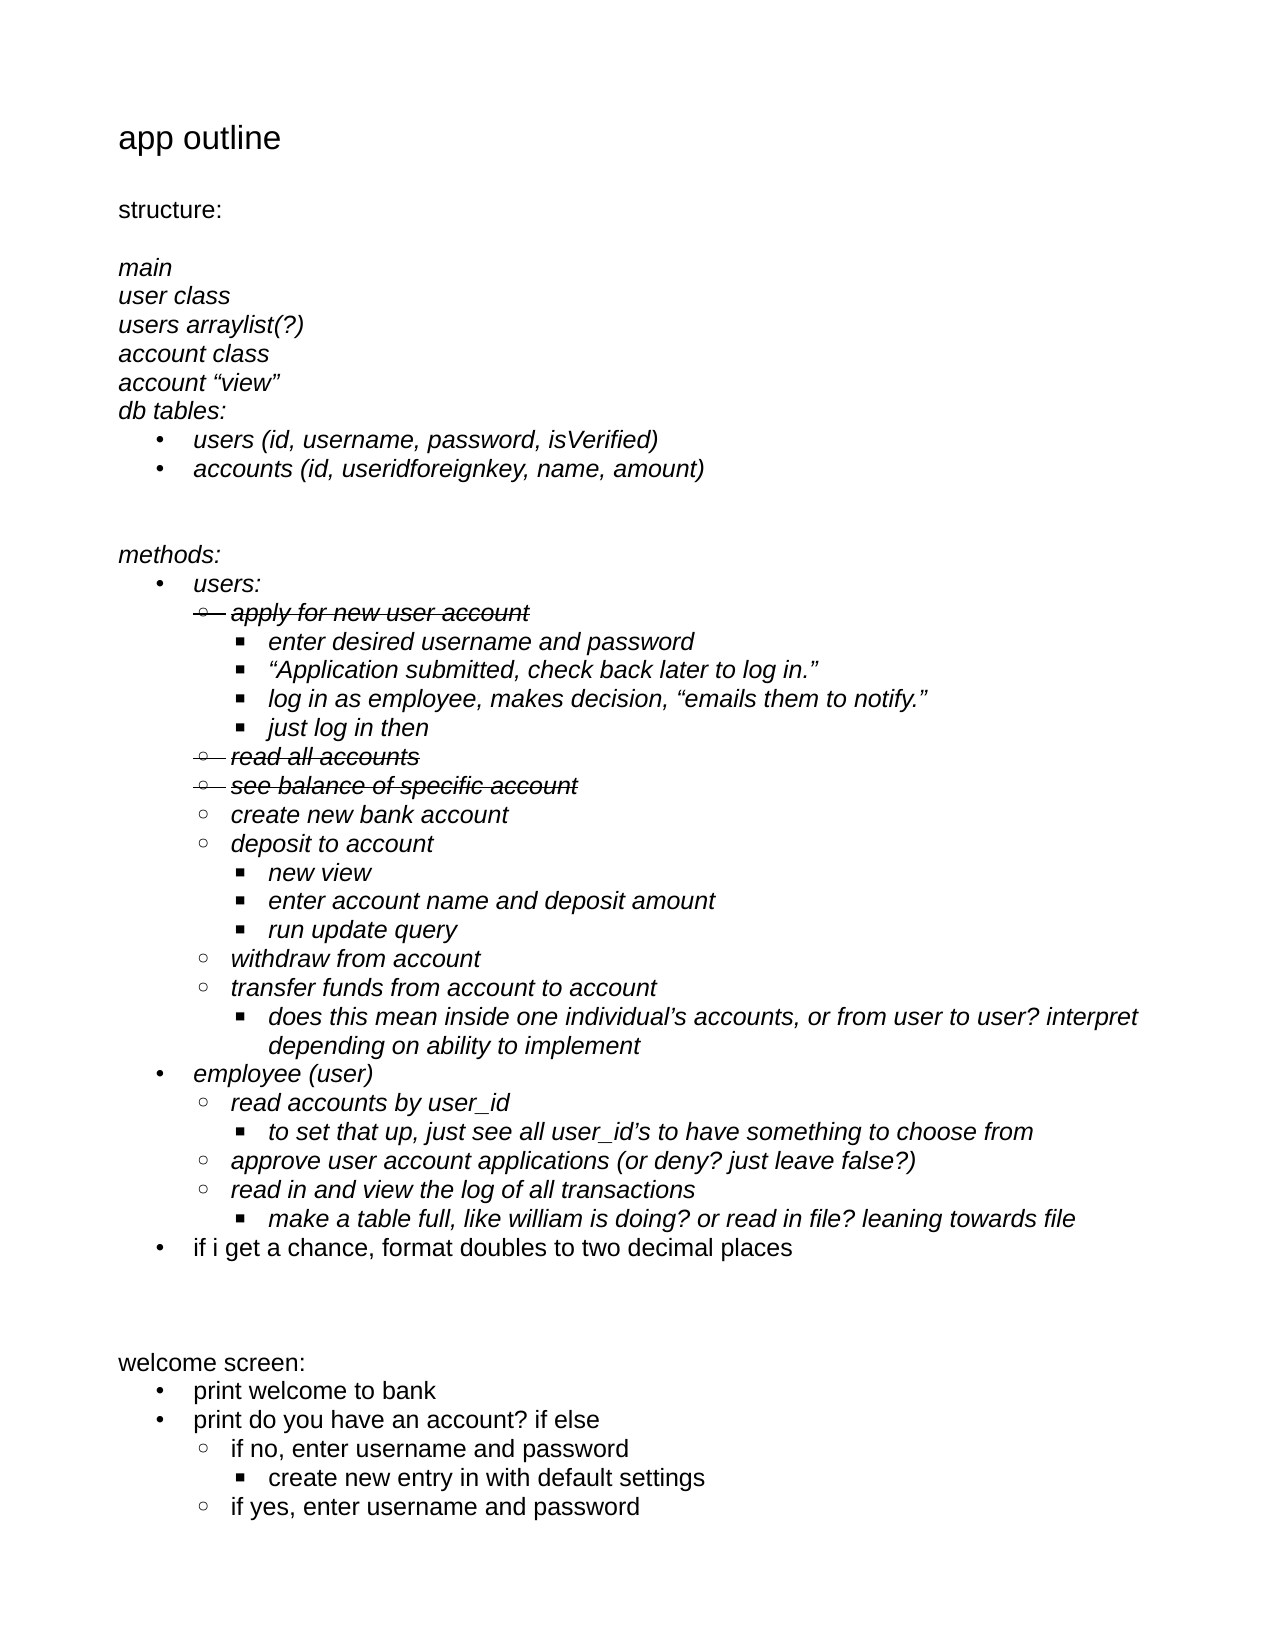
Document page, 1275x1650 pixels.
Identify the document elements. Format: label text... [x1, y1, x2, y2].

list employee (user) [156, 1059, 1157, 1088]
list enter desired username and password [231, 627, 1157, 656]
list read all accounts [193, 742, 1157, 771]
text user class [118, 281, 1157, 310]
text db tables: [118, 396, 1157, 425]
list new view [231, 857, 1157, 886]
list log in as employee, makes decision, “emails them to notify.” [231, 684, 1157, 713]
list enter account name and deposit amount [231, 886, 1157, 915]
list users: [156, 569, 1157, 598]
list if yes, enter username and password [193, 1492, 1157, 1521]
list run update query [231, 915, 1157, 944]
text main [118, 252, 1157, 281]
list if no, enter username and password [193, 1434, 1157, 1463]
list print do you have an account? if else [156, 1405, 1157, 1434]
text welcome screen: [118, 1348, 1157, 1376]
list just log in then [231, 713, 1157, 742]
list deposit to account [193, 829, 1157, 857]
text structure: [118, 195, 1157, 224]
list create new entry in with default settings [231, 1463, 1157, 1492]
list to set that up, just see all user_id’s to have something to choose from [231, 1117, 1157, 1146]
list read accounts by user_id [193, 1088, 1157, 1117]
list does this mean inside one individual’s accounts, or from user to user? interpret depending on ability to implement [231, 1002, 1157, 1059]
text users arraylist(?) [118, 310, 1157, 339]
list “Application submitted, check back later to log in.” [231, 656, 1157, 684]
list create new bank account [193, 800, 1157, 829]
list see balance of specific account [193, 771, 1157, 800]
list withdraw from account [193, 944, 1157, 973]
list transfer funds from account to account [193, 973, 1157, 1002]
list users (id, username, password, isVerified) [156, 425, 1157, 454]
list make a table full, like william is doing? or read in file? leaning towards file [231, 1204, 1157, 1232]
text app outline [118, 118, 1157, 157]
text account class [118, 339, 1157, 367]
text methods: [118, 540, 1157, 569]
list print welcome to bank [156, 1376, 1157, 1405]
list read in and view the log of all transactions [193, 1175, 1157, 1204]
list if i get a chance, format doubles to two decimal places [156, 1232, 1157, 1261]
text account “view” [118, 367, 1157, 396]
list apply for new user account [193, 598, 1157, 627]
list approve user account applications (or deny? just leave false?) [193, 1146, 1157, 1175]
list accounts (id, useridforeignkey, name, amount) [156, 454, 1157, 483]
